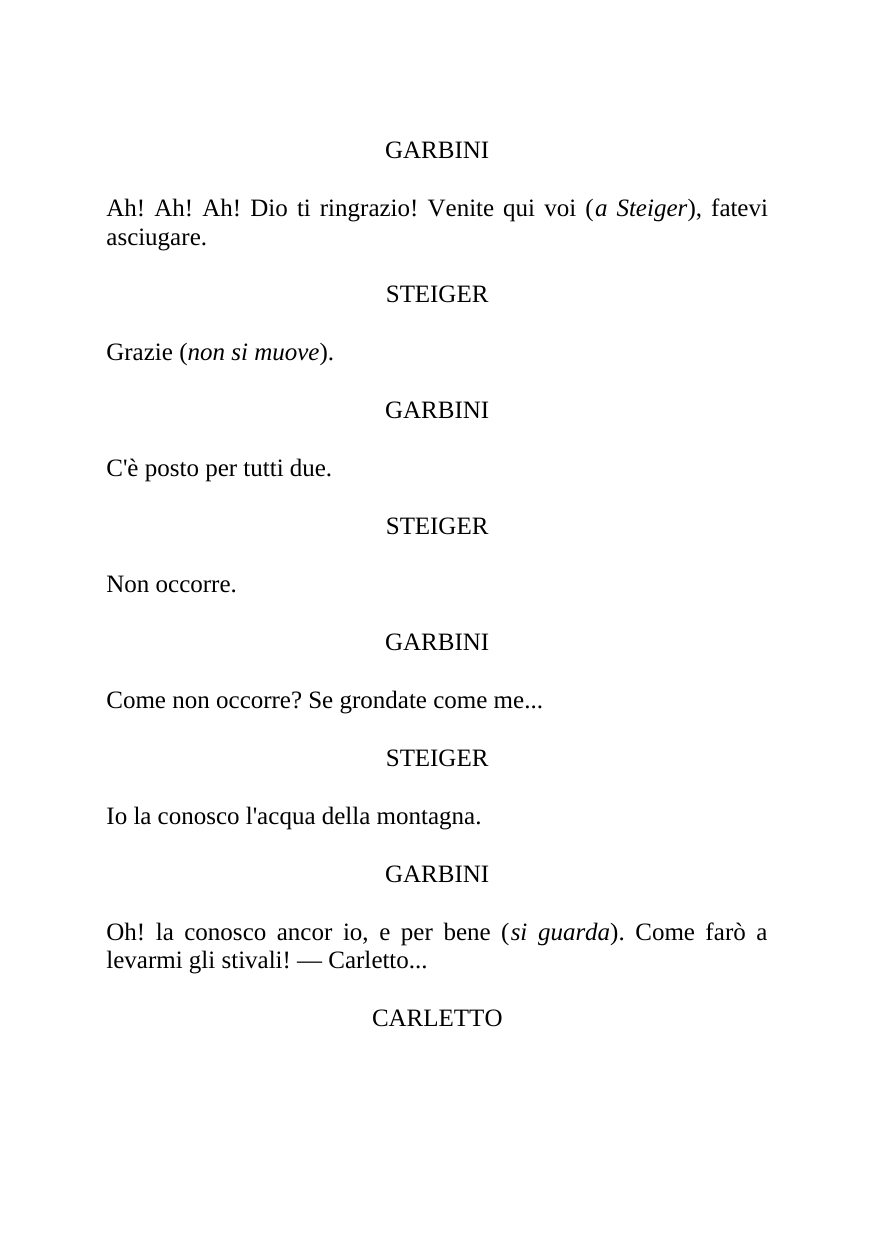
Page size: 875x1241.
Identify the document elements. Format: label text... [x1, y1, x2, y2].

text Grazie (non si muove). [106, 337, 768, 366]
text GARBINI [106, 135, 768, 164]
text Io la conosco l'acqua della montagna. [106, 801, 768, 829]
text Non occorre. [106, 569, 768, 598]
text STEIGER [106, 511, 768, 540]
text GARBINI [106, 627, 768, 656]
text CARLETTO [106, 1003, 768, 1032]
text GARBINI [106, 395, 768, 424]
text STEIGER [106, 743, 768, 772]
text Oh! la conosco ancor io, e per bene (si guarda). Come farò a levarmi gli stivali! — Carletto... [106, 917, 768, 974]
text Come non occorre? Se grondate come me... [106, 685, 768, 714]
text STEIGER [106, 279, 768, 308]
text Ah! Ah! Ah! Dio ti ringrazio! Venite qui voi (a Steiger), fatevi asciugare. [106, 193, 768, 250]
text C'è posto per tutti due. [106, 453, 768, 482]
text GARBINI [106, 859, 768, 887]
